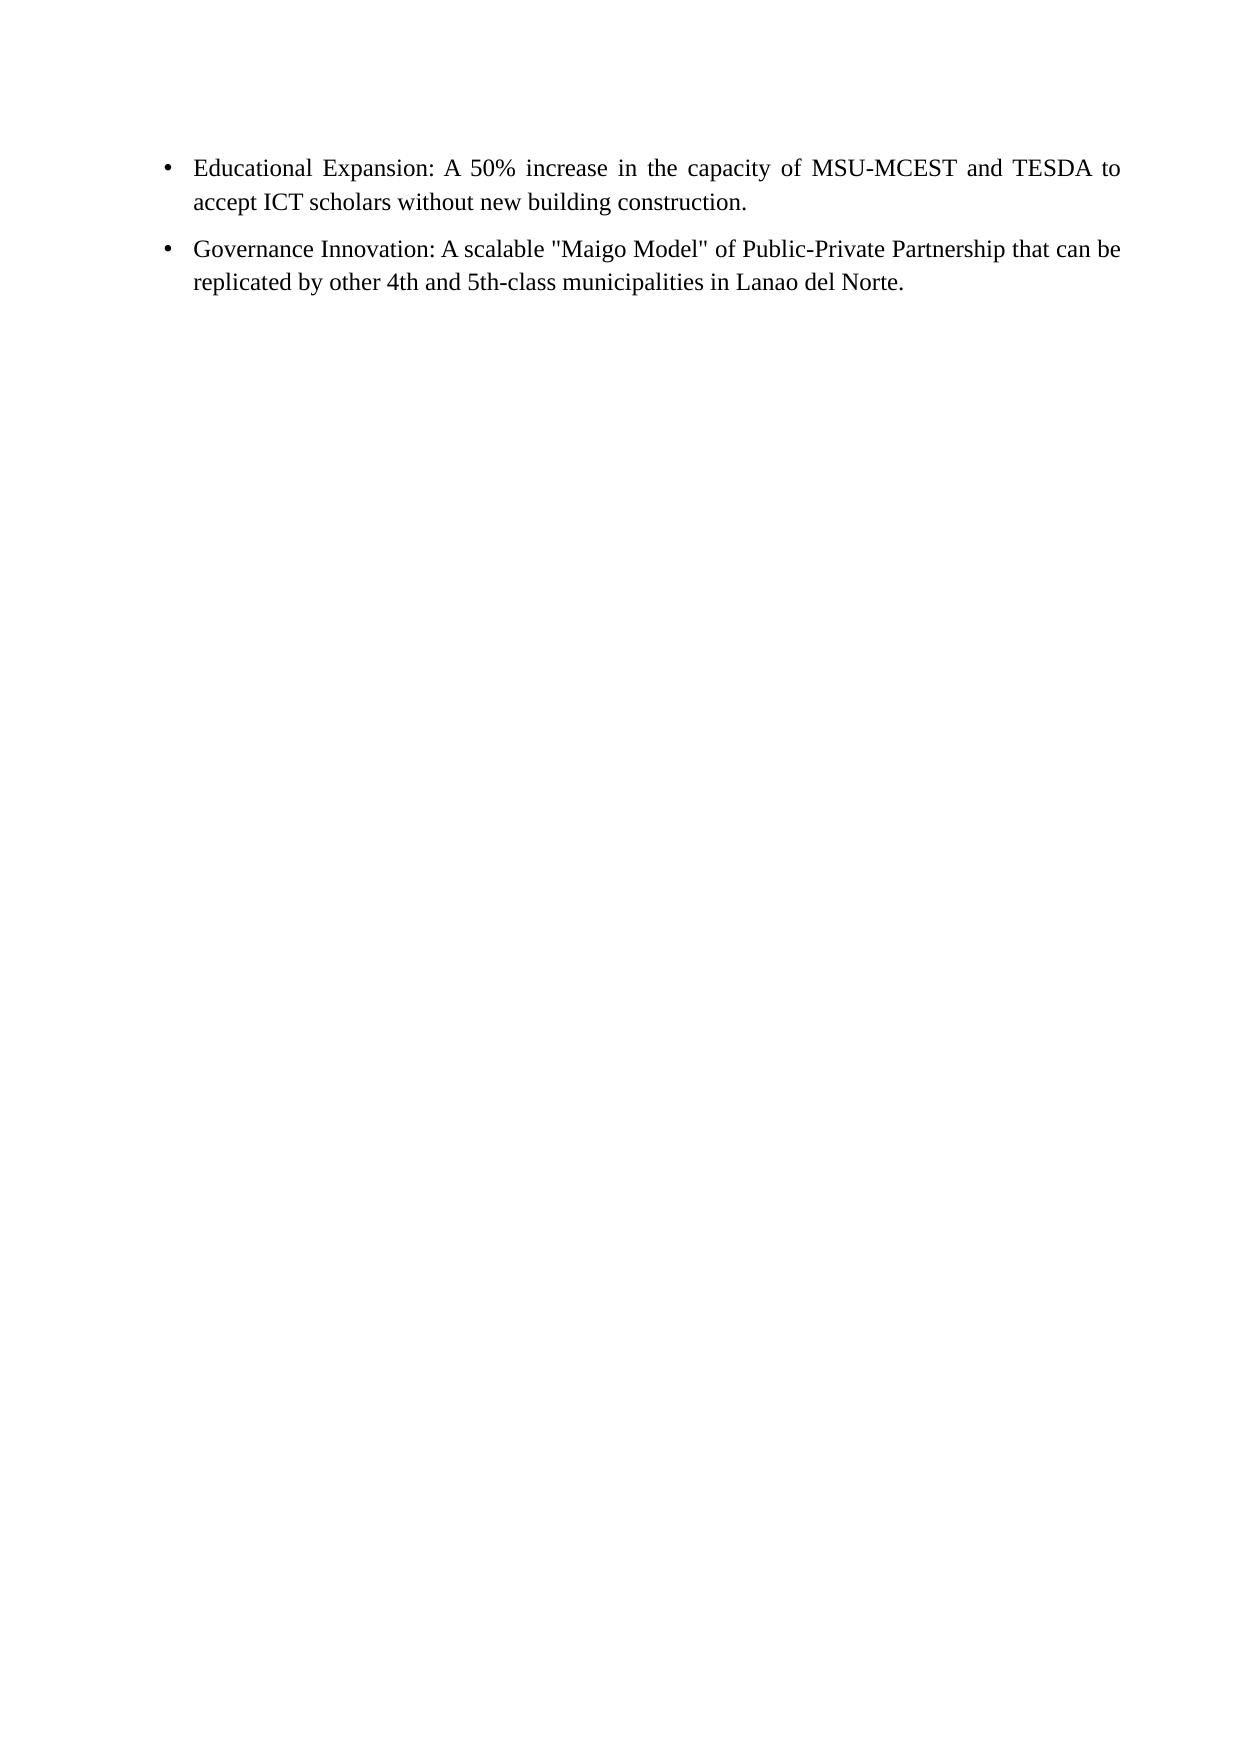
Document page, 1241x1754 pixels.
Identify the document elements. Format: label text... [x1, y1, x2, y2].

list Governance Innovation: A scalable "Maigo Model" of Public-Private Partnership that can be replicated by other 4th and 5th-class municipalities in Lanao del Norte. [164, 234, 1122, 296]
list Educational Expansion: A 50% increase in the capacity of MSU-MCEST and TESDA to accept ICT scholars without new building construction. [164, 153, 1122, 215]
